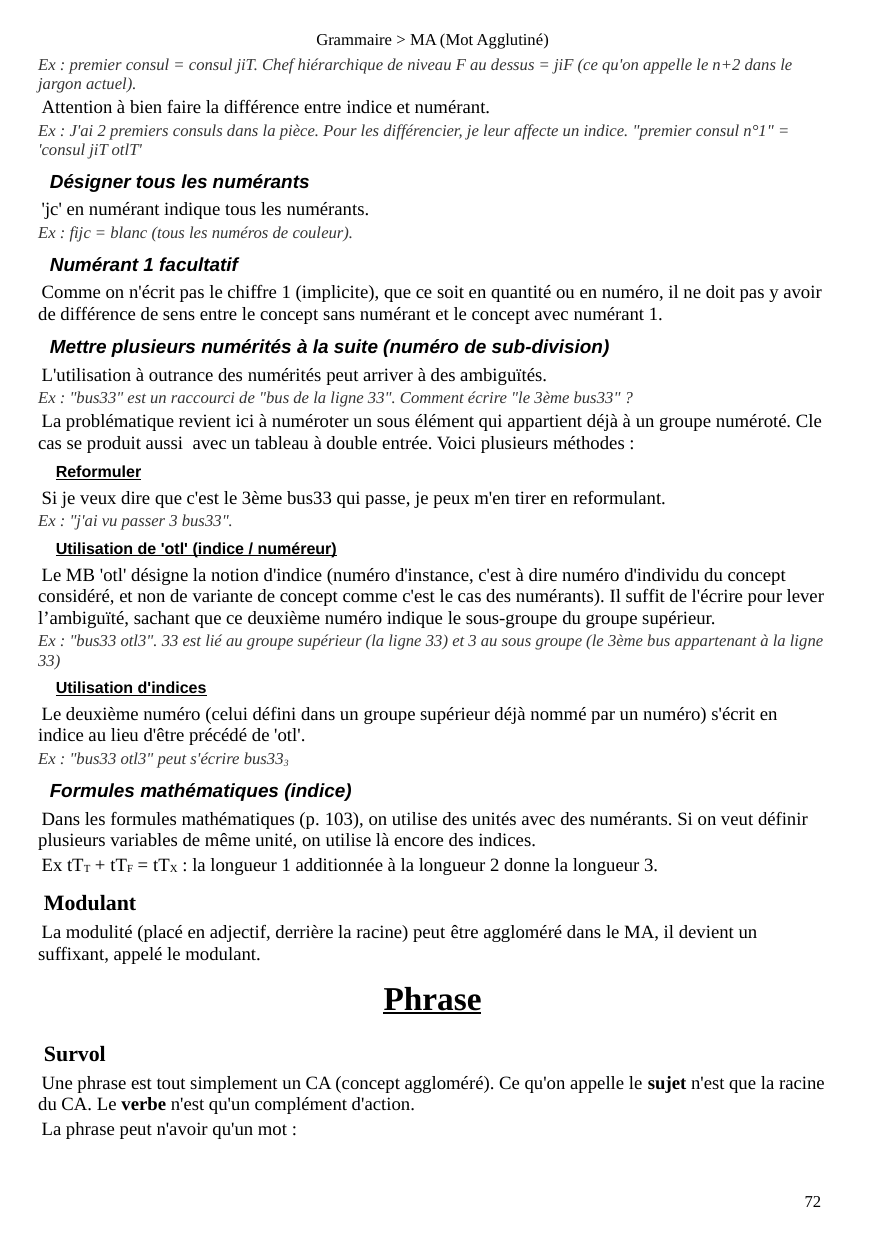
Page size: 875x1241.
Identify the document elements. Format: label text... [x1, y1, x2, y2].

subtitle Survol [44, 1041, 827, 1066]
text Ex : fijc = blanc (tous les numéros de couleur). [38, 223, 827, 242]
subtitle Utilisation d'indices [56, 678, 827, 697]
text Si je veux dire que c'est le 3ème bus33 qui passe, je peux m'en tirer en reformulant. [38, 487, 827, 508]
text La modulité (placé en adjectif, derrière la racine) peut être aggloméré dans le MA, il devient un suffixant, appelé le modulant. [38, 921, 827, 964]
text La phrase peut n'avoir qu'un mot : [38, 1118, 827, 1139]
text La problématique revient ici à numéroter un sous élément qui appartient déjà à un groupe numéroté. Cle cas se produit aussi avec un tableau à double entrée. Voici plusieurs méthodes : [38, 410, 827, 453]
text Dans les formules mathématiques (p. 102), on utilise des unités avec des numérants. Si on veut définir plusieurs variables de même unité, on utilise là encore des indices. [38, 807, 827, 851]
text Comme on n'écrit pas le chiffre 1 (implicite), que ce soit en quantité ou en numéro, il ne doit pas y avoir de différence de sens entre le concept sans numérant et le concept avec numérant 1. [38, 281, 827, 324]
text Le MB 'otl' désigne la notion d'indice (numéro d'instance, c'est à dire numéro d'individu du concept considéré, et non de variante de concept comme c'est le cas des numérants). Il suffit de l'écrire pour lever l’ambiguïté, sachant que ce deuxième numéro indique le sous-groupe du groupe supérieur. [38, 564, 827, 628]
text Ex : "bus33 otl3". 33 est lié au groupe supérieur (la ligne 33) et 3 au sous groupe (le 3ème bus appartenant à la ligne 33) [38, 631, 827, 669]
subtitle Formules mathématiques (indice) [49, 780, 827, 802]
subtitle Désigner tous les numérants [49, 170, 827, 192]
text Le deuxième numéro (celui défini dans un groupe supérieur déjà nommé par un numéro) s'écrit en indice au lieu d'être précédé de 'otl'. [38, 703, 827, 746]
text Attention à bien faire la différence entre indice et numérant. [38, 96, 827, 117]
subtitle Phrase [38, 979, 827, 1017]
subtitle Numérant 1 facultatif [49, 253, 827, 275]
text L'utilisation à outrance des numérités peut arriver à des ambiguïtés. [38, 364, 827, 385]
text Une phrase est tout simplement un CA (concept aggloméré). Ce qu'on appelle le sujet n'est que la racine du CA. Le verbe n'est qu'un complément d'action. [38, 1072, 827, 1115]
text 'jc' en numérant indique tous les numérants. [38, 198, 827, 220]
text Ex : "j'ai vu passer 3 bus33". [38, 511, 827, 530]
subtitle Utilisation de 'otl' (indice / numéreur) [56, 539, 827, 558]
subtitle Modulant [44, 890, 827, 915]
text Ex : J'ai 2 premiers consuls dans la pièce. Pour les différencier, je leur affecte un indice. "premier consul n°1" = 'consul jiT otlT' [38, 120, 827, 159]
subtitle Mettre plusieurs numérités à la suite (numéro de sub-division) [49, 336, 827, 358]
text Ex : "bus33" est un raccourci de "bus de la ligne 33". Comment écrire "le 3ème bus33" ? [38, 388, 827, 407]
text Ex : "bus33 otl3" peut s'écrire bus333 [38, 749, 827, 768]
text Ex : premier consul = consul jiT. Chef hiérarchique de niveau F au dessus = jiF (ce qu'on appelle le n+2 dans le jargon actuel). [38, 54, 827, 93]
subtitle Reformuler [56, 462, 827, 481]
text Ex tTT + tTF = tTX : la longueur 1 additionnée à la longueur 2 donne la longueur 3. [38, 853, 827, 875]
